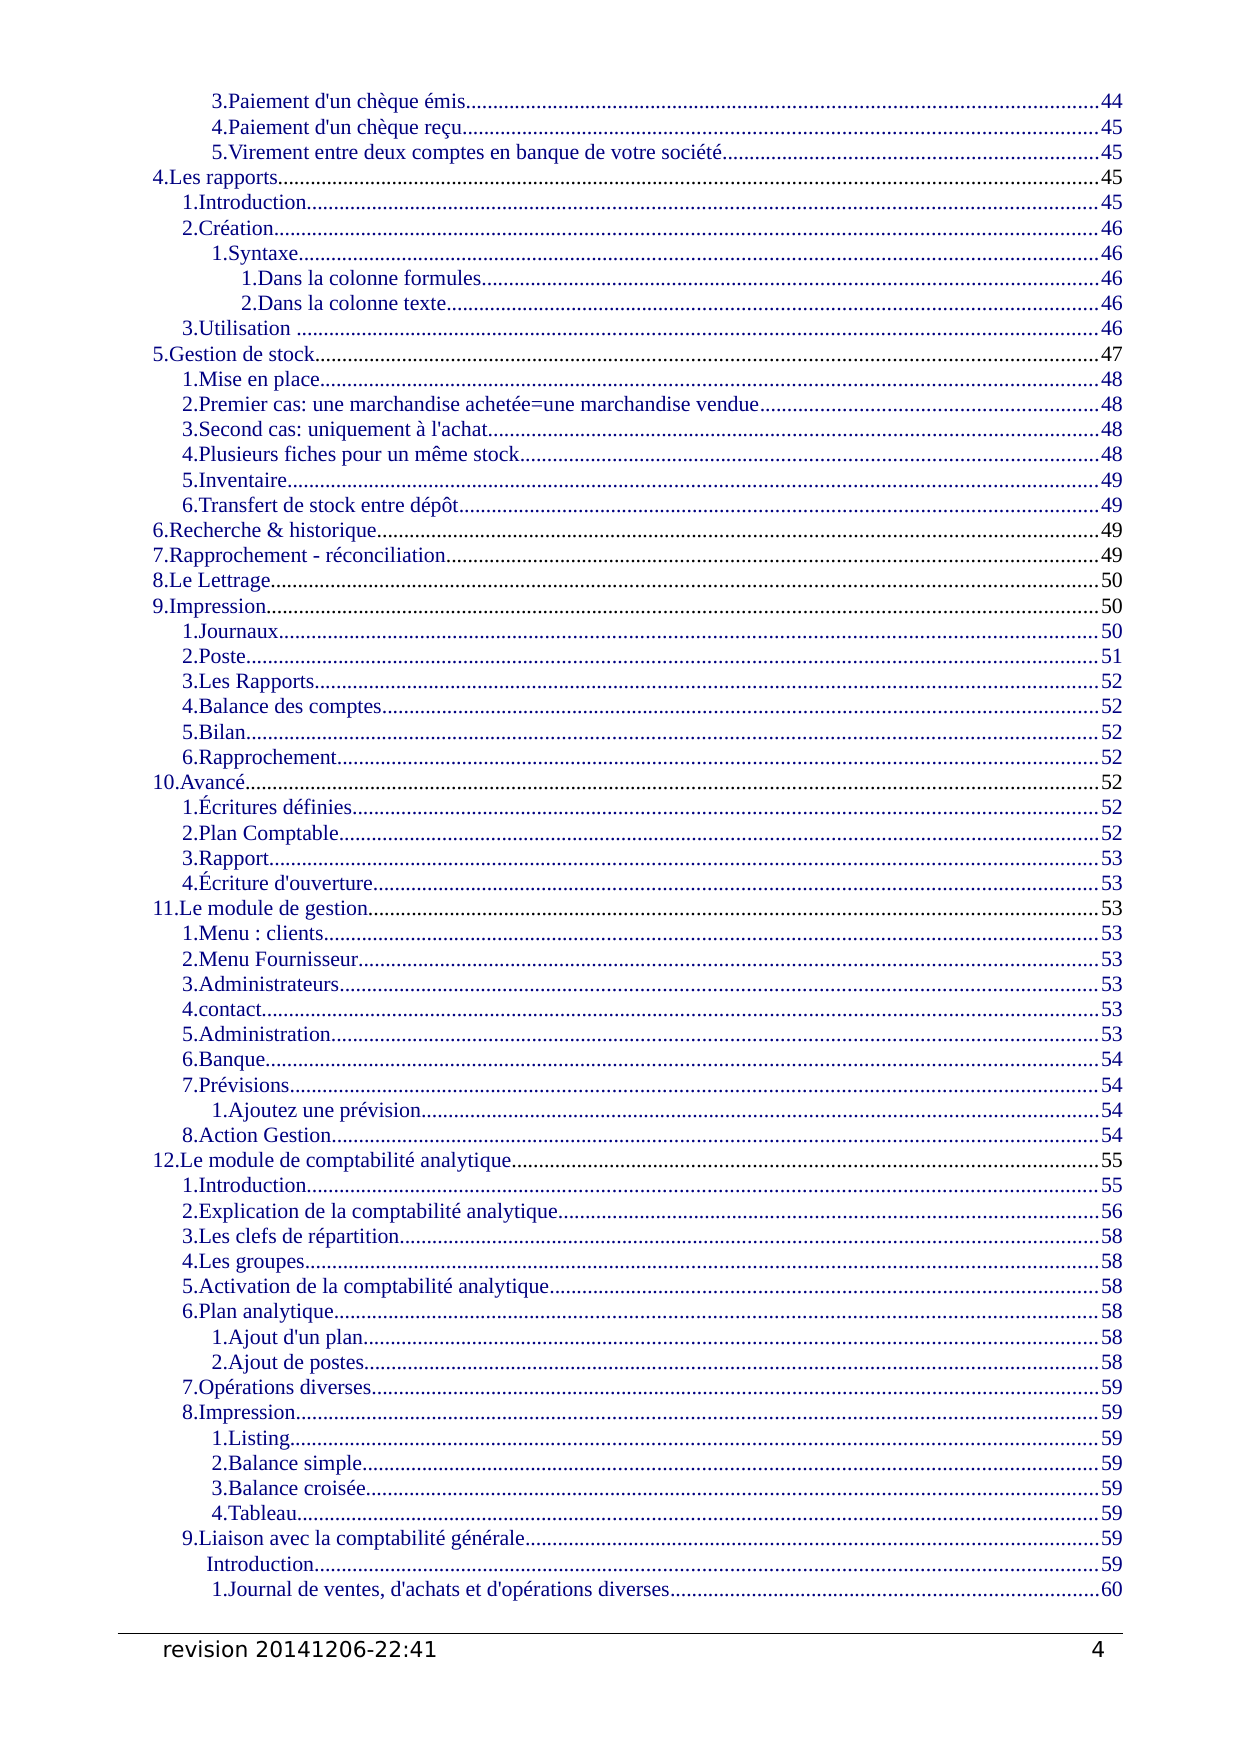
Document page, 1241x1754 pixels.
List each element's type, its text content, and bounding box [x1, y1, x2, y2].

text 6.Recherche & historique 49 [147, 517, 1123, 542]
text 3.Administrateurs 53 [176, 971, 1123, 996]
text 2.Menu Fournisseur 53 [176, 946, 1123, 971]
text 7.Prévisions 54 [176, 1072, 1123, 1097]
text 3.Utilisation 46 [176, 315, 1123, 341]
text 9.Liaison avec la comptabilité générale 59 [176, 1525, 1123, 1551]
text 5.Gestion de stock 47 [147, 341, 1123, 366]
text 3.Second cas: uniquement à l'achat 48 [176, 416, 1123, 441]
text 5.Inventaire 49 [176, 467, 1123, 492]
text 1.Journaux 50 [176, 618, 1123, 643]
text 4.Les groupes 58 [176, 1248, 1123, 1273]
text 3.Balance croisée 59 [206, 1475, 1123, 1500]
text 3.Les Rapports 52 [176, 668, 1123, 693]
text 4.Balance des comptes 52 [176, 693, 1123, 719]
text 5.Bilan 52 [176, 719, 1123, 744]
text 1.Ajoutez une prévision 54 [206, 1097, 1123, 1122]
text 2.Balance simple 59 [206, 1450, 1123, 1475]
text 5.Activation de la comptabilité analytique 58 [176, 1273, 1123, 1298]
text 2.Poste 51 [176, 643, 1123, 668]
text 8.Le Lettrage 50 [147, 567, 1123, 593]
text 9.Impression 50 [147, 593, 1123, 618]
text 3.Les clefs de répartition 58 [176, 1223, 1123, 1248]
text 4.Plusieurs fiches pour un même stock 48 [176, 441, 1123, 467]
text 2.Dans la colonne texte 46 [235, 290, 1123, 315]
text 1.Ajout d'un plan 58 [206, 1324, 1123, 1349]
text 4.Les rapports 45 [147, 164, 1123, 189]
text 4.Tableau 59 [206, 1500, 1123, 1525]
text 1.Dans la colonne formules 46 [235, 265, 1123, 290]
text 4.contact 53 [176, 996, 1123, 1021]
text 6.Rapprochement 52 [176, 744, 1123, 769]
text 1.Introduction 45 [176, 189, 1123, 214]
text 5.Administration 53 [176, 1021, 1123, 1046]
text 8.Action Gestion 54 [176, 1122, 1123, 1147]
text 1.Mise en place 48 [176, 366, 1123, 391]
text 4.Écriture d'ouverture 53 [176, 870, 1123, 895]
text 7.Opérations diverses 59 [176, 1374, 1123, 1399]
text 4.Paiement d'un chèque reçu 45 [206, 114, 1123, 139]
text 2.Plan Comptable 52 [176, 819, 1123, 845]
text 8.Impression 59 [176, 1399, 1123, 1424]
text 10.Avancé 52 [147, 769, 1123, 794]
text 5.Virement entre deux comptes en banque de votre société 45 [206, 139, 1123, 164]
text 7.Rapprochement - réconciliation 49 [147, 542, 1123, 567]
text 2.Ajout de postes 58 [206, 1349, 1123, 1374]
text 1.Syntaxe 46 [206, 240, 1123, 265]
text 6.Transfert de stock entre dépôt 49 [176, 492, 1123, 517]
text 3.Paiement d'un chèque émis 44 [206, 88, 1123, 114]
text 1.Écritures définies 52 [176, 794, 1123, 819]
text 2.Premier cas: une marchandise achetée=une marchandise vendue 48 [176, 391, 1123, 416]
text Introduction 59 [206, 1551, 1123, 1576]
text 3.Rapport 53 [176, 845, 1123, 870]
text 6.Banque 54 [176, 1046, 1123, 1072]
text 1.Journal de ventes, d'achats et d'opérations diverses 60 [206, 1576, 1123, 1601]
text 2.Création 46 [176, 214, 1123, 240]
text 1.Listing 59 [206, 1424, 1123, 1450]
text 11.Le module de gestion 53 [147, 895, 1123, 920]
text 1.Menu : clients 53 [176, 920, 1123, 946]
text 6.Plan analytique 58 [176, 1298, 1123, 1324]
text 1.Introduction 55 [176, 1172, 1123, 1198]
text 12.Le module de comptabilité analytique 55 [147, 1147, 1123, 1172]
text 2.Explication de la comptabilité analytique 56 [176, 1198, 1123, 1223]
